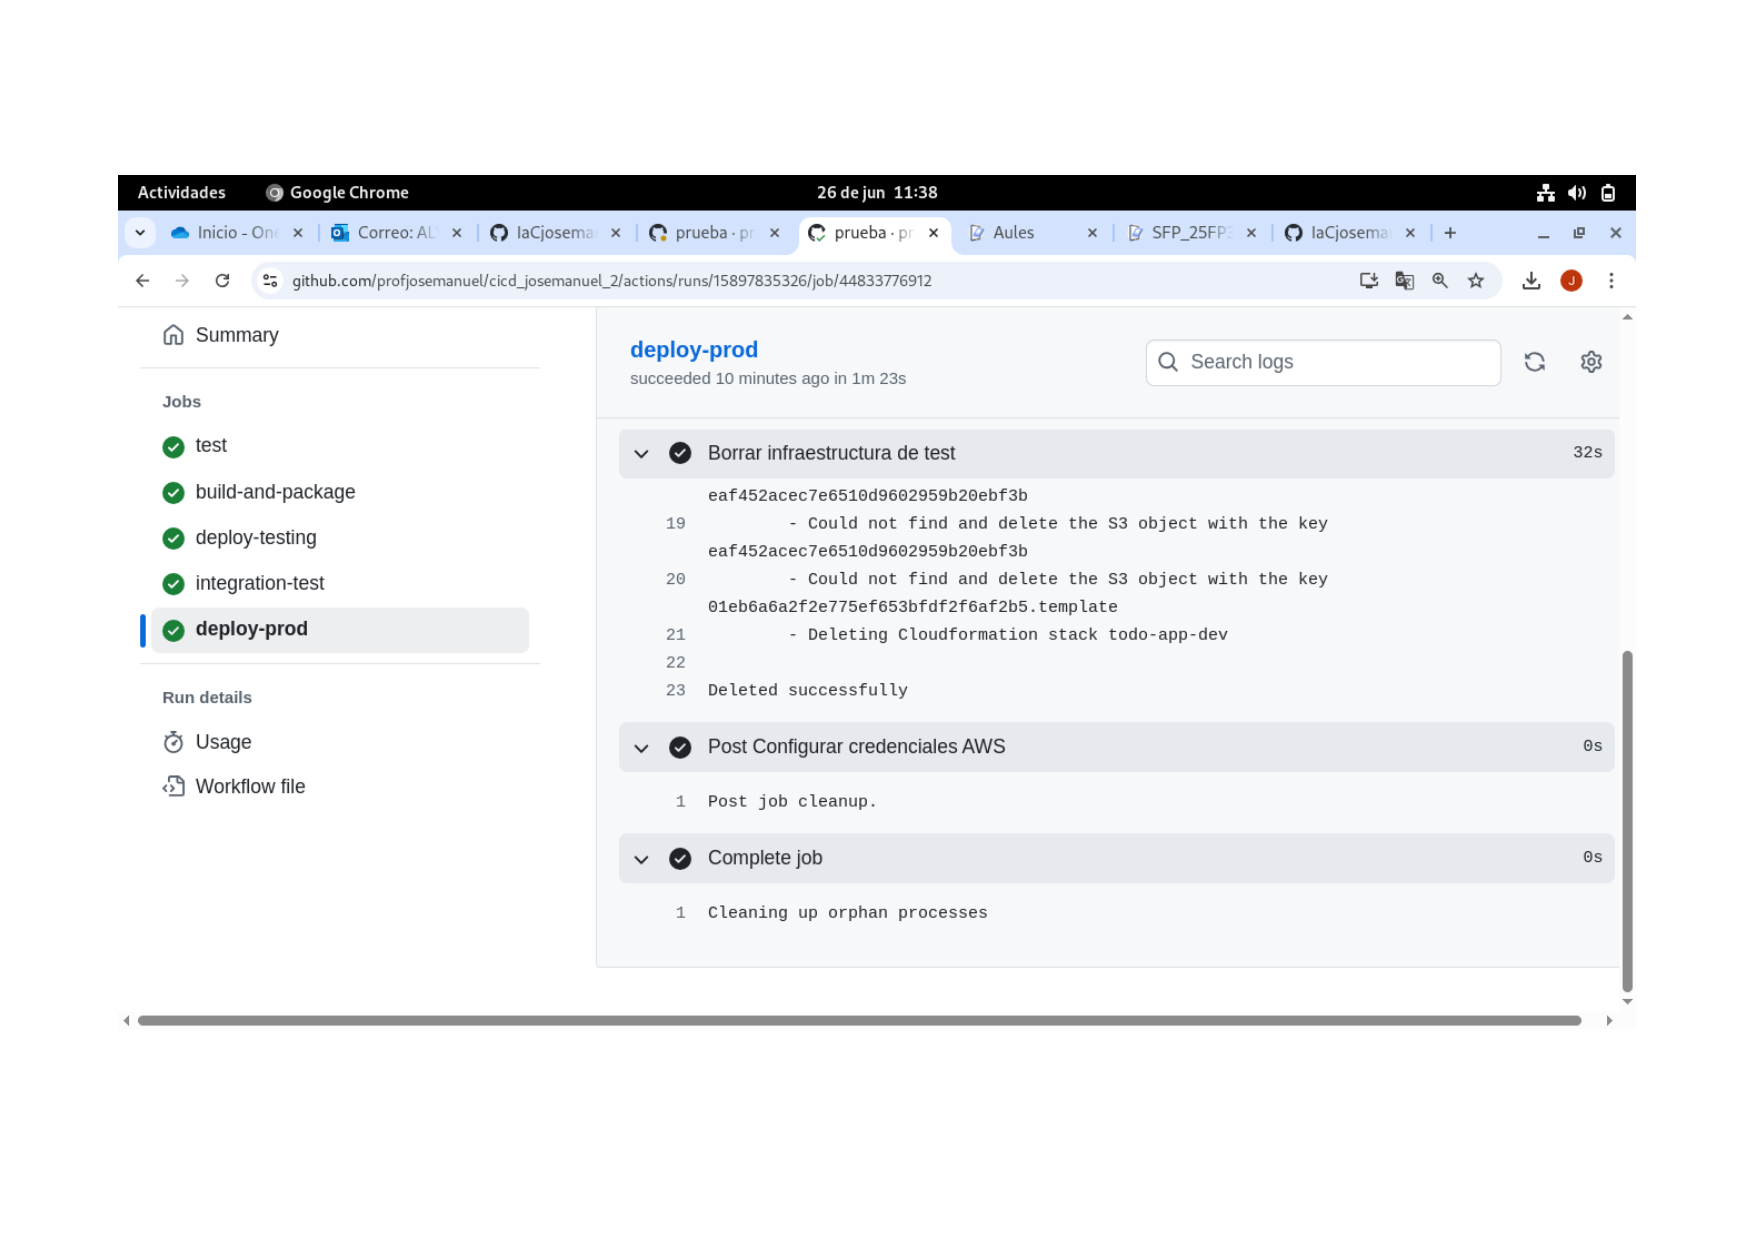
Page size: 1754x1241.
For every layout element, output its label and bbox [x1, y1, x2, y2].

picture [118, 175, 1636, 1029]
